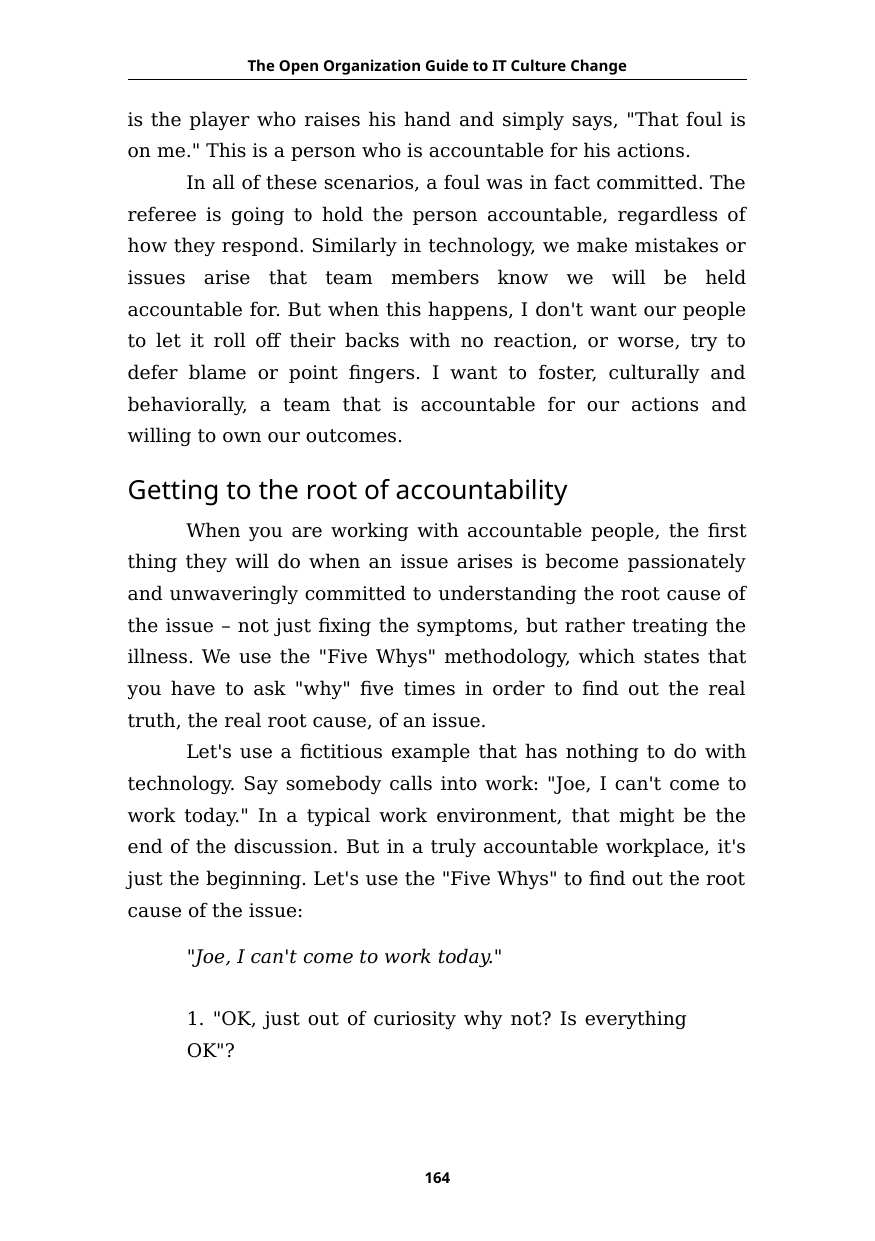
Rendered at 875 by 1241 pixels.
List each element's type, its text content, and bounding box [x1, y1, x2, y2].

text When you are working with accountable people, the first thing they will do when an issue arises is become passionately and unwaveringly committed to understanding the root cause of the issue – not just fixing the symptoms, but rather treating the illness. We use the "Five Whys" methodology, which states that you have to ask "why" five times in order to find out the real truth, the real root cause, of an issue. [127, 520, 747, 732]
text is the player who raises his hand and simply says, "That foul is on me." This is a person who is accountable for his actions. [127, 109, 747, 162]
subtitle Getting to the root of accountability [127, 472, 747, 507]
text Let's use a fictitious example that has nothing to do with technology. Say somebody calls into work: "Joe, I can't come to work today." In a typical work environment, that might be the end of the discussion. But in a truly accountable workplace, it's just the beginning. Let's use the "Five Whys" to find out the root cause of the issue: [127, 742, 747, 922]
text "Joe, I can't come to work today." [187, 947, 688, 968]
text 1. "OK, just out of curiosity why not? Is everything OK"? [187, 1008, 688, 1062]
text In all of these scenarios, a foul was in fact committed. The referee is going to hold the person accountable, regardless of how they respond. Similarly in technology, we make mistakes or issues arise that team members know we will be held accountable for. But when this happens, I don't want our people to let it roll off their backs with no reaction, or worse, try to defer blame or point fingers. I want to foster, culturally and behaviorally, a team that is accountable for our actions and willing to own our outcomes. [127, 172, 747, 447]
